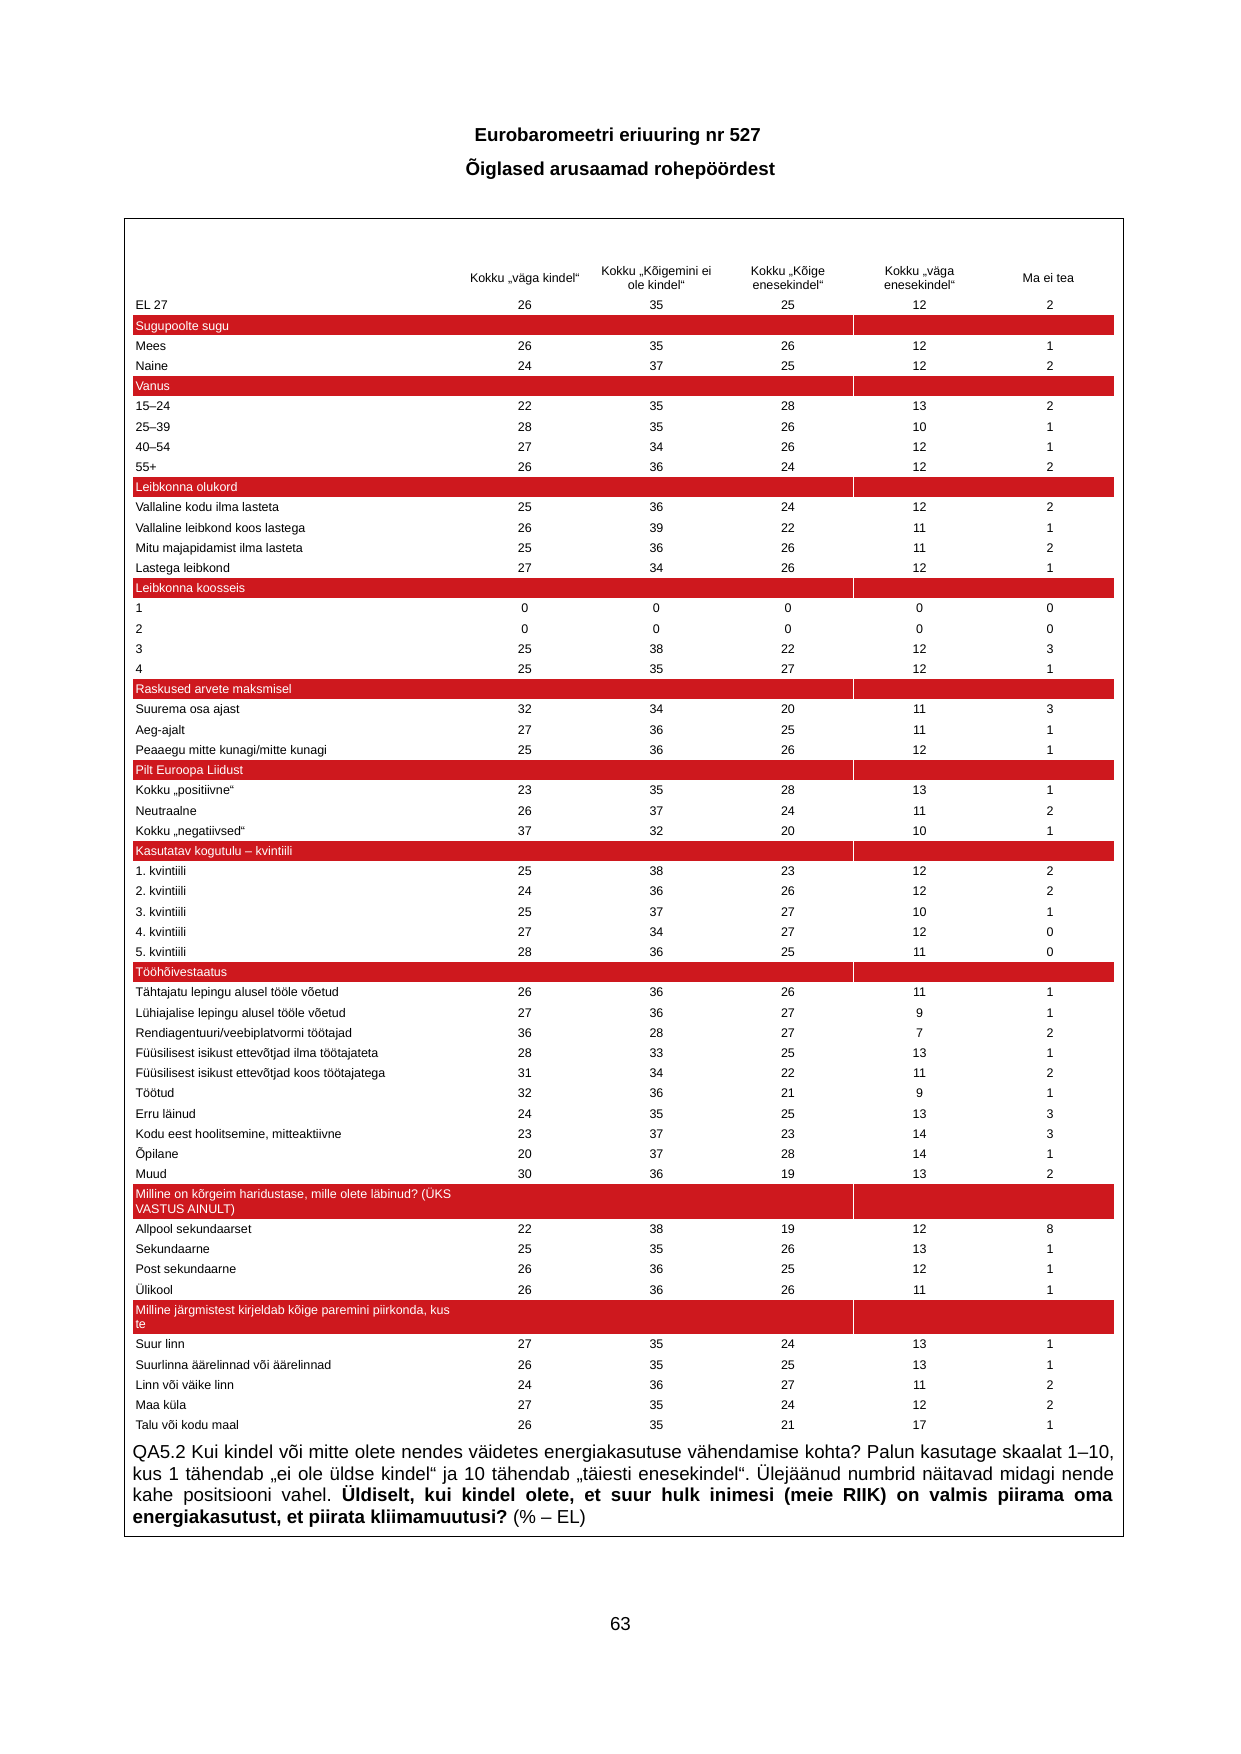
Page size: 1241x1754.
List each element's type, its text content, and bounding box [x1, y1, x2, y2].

table_cell 24 [722, 1395, 853, 1415]
table_cell [590, 1184, 722, 1219]
table_cell [985, 376, 1114, 396]
table_cell [985, 477, 1114, 497]
table_cell 1 [133, 598, 459, 618]
table_cell 11 [854, 800, 985, 820]
table_cell 12 [854, 639, 985, 659]
table_header Kokku „väga enesekindel“ [854, 260, 985, 295]
table_cell [854, 962, 985, 982]
table_cell 12 [854, 356, 985, 376]
table_cell 21 [722, 1083, 853, 1103]
table_cell 25 [722, 1043, 853, 1063]
table_cell Leibkonna koosseis [133, 578, 459, 598]
table_cell Vallaline leibkond koos lastega [133, 517, 459, 537]
table_cell [590, 376, 722, 396]
table_cell 0 [985, 598, 1114, 618]
table_cell 13 [854, 1334, 985, 1354]
table_cell 35 [590, 416, 722, 436]
table_cell Talu või kodu maal [133, 1415, 459, 1435]
table_cell 15–24 [133, 396, 459, 416]
table_cell Kasutatav kogutulu – kvintiili [133, 841, 459, 861]
table_cell 7 [854, 1023, 985, 1043]
table_cell 26 [722, 558, 853, 578]
table_cell Maa küla [133, 1395, 459, 1415]
table_cell [459, 760, 590, 780]
table_cell 28 [590, 1023, 722, 1043]
table_cell 28 [722, 1144, 853, 1164]
table_cell 36 [590, 1083, 722, 1103]
table_cell Õpilane [133, 1144, 459, 1164]
table_cell 26 [459, 1354, 590, 1374]
table_cell [854, 477, 985, 497]
table_cell Milline järgmistest kirjeldab kõige paremini piirkonda, kus te [133, 1300, 459, 1334]
table_cell 24 [722, 1334, 853, 1354]
table_cell 26 [722, 416, 853, 436]
table_cell Füüsilisest isikust ettevõtjad koos töötajatega [133, 1063, 459, 1083]
table_cell 26 [459, 800, 590, 820]
table_cell 12 [854, 659, 985, 679]
table_cell Kokku „negatiivsed“ [133, 820, 459, 841]
table_cell 22 [459, 1219, 590, 1239]
table_cell 37 [590, 800, 722, 820]
table_cell 26 [722, 881, 853, 901]
table_cell 25 [459, 639, 590, 659]
table_cell 10 [854, 820, 985, 841]
table_cell 26 [459, 295, 590, 315]
table_cell 1 [985, 901, 1114, 921]
table_cell 35 [590, 780, 722, 800]
table_cell 26 [459, 1259, 590, 1279]
table_cell 26 [459, 517, 590, 537]
table_cell Naine [133, 356, 459, 376]
table_cell 26 [459, 335, 590, 356]
table_cell 12 [854, 558, 985, 578]
table_cell 25 [722, 1103, 853, 1123]
table_cell 21 [722, 1415, 853, 1435]
table_cell 35 [590, 1239, 722, 1259]
table_cell 3 [985, 699, 1114, 719]
table_cell 12 [854, 1259, 985, 1279]
table_cell 1 [985, 1083, 1114, 1103]
table_cell [722, 578, 853, 598]
table_cell 14 [854, 1124, 985, 1144]
table_cell 37 [590, 1144, 722, 1164]
table_cell [985, 962, 1114, 982]
table_cell 4. kvintiili [133, 921, 459, 942]
table_cell Peaaegu mitte kunagi/mitte kunagi [133, 740, 459, 760]
table_cell 2 [133, 618, 459, 638]
table_cell 32 [459, 699, 590, 719]
table_cell 25 [459, 901, 590, 921]
table_cell 34 [590, 921, 722, 942]
table_cell 39 [590, 517, 722, 537]
table_cell 2 [985, 457, 1114, 477]
table_cell 2 [985, 356, 1114, 376]
table_cell 12 [854, 740, 985, 760]
table_cell 1 [985, 1334, 1114, 1354]
table_cell [985, 1300, 1114, 1334]
table_cell 17 [854, 1415, 985, 1435]
table_cell 40–54 [133, 436, 459, 457]
table_cell [985, 841, 1114, 861]
table_cell 25 [722, 1354, 853, 1374]
table_cell 23 [459, 780, 590, 800]
table_cell [722, 1184, 853, 1219]
table_cell 22 [722, 517, 853, 537]
table_cell 11 [854, 1279, 985, 1299]
table_cell 10 [854, 901, 985, 921]
table_cell 27 [459, 1395, 590, 1415]
table_cell 1 [985, 1043, 1114, 1063]
table_cell 25 [722, 1259, 853, 1279]
table_cell [985, 760, 1114, 780]
table_cell 32 [459, 1083, 590, 1103]
table_cell 9 [854, 1083, 985, 1103]
table_cell 37 [459, 820, 590, 841]
table_cell Post sekundaarne [133, 1259, 459, 1279]
table_cell 13 [854, 1164, 985, 1184]
table_cell 35 [590, 295, 722, 315]
text QA5.2 Kui kindel või mitte olete nendes väidetes energiakasutuse vähendamise kohta? Palun kasutage skaalat 1–10, kus 1 tähendab „ei ole üldse kindel“ ja 10 tähendab „täiesti enesekindel“. Ülejäänud numbrid näitavad midagi nende kahe positsiooni vahel. Üldiselt, kui kindel olete, et suur hulk inimesi (meie RIIK) on valmis piirama oma energiakasutust, et piirata kliimamuutusi? (% – EL) [132, 1441, 1114, 1527]
table_cell [985, 679, 1114, 699]
table_cell 3 [985, 639, 1114, 659]
table_cell 35 [590, 1103, 722, 1123]
table_cell 24 [459, 1103, 590, 1123]
table_cell 35 [590, 1395, 722, 1415]
table_cell 35 [590, 1415, 722, 1435]
table_cell 32 [590, 820, 722, 841]
table_cell 26 [722, 982, 853, 1002]
table_cell 0 [985, 618, 1114, 638]
table_cell [722, 679, 853, 699]
table_cell [590, 578, 722, 598]
table_cell 12 [854, 921, 985, 942]
table_cell 26 [722, 1239, 853, 1259]
table_cell 0 [590, 598, 722, 618]
table_cell [722, 841, 853, 861]
table_cell [590, 679, 722, 699]
table_cell 27 [459, 436, 590, 457]
table_cell 25 [459, 1239, 590, 1259]
table_cell 0 [854, 598, 985, 618]
table_cell 1 [985, 982, 1114, 1002]
table_cell [854, 376, 985, 396]
table_cell 27 [722, 1023, 853, 1043]
table_cell 26 [459, 982, 590, 1002]
table_cell 24 [722, 497, 853, 517]
table_cell 28 [459, 942, 590, 962]
table_cell 27 [459, 558, 590, 578]
table_cell 20 [459, 1144, 590, 1164]
table_cell 3 [985, 1124, 1114, 1144]
table_cell 1 [985, 416, 1114, 436]
table_cell Mitu majapidamist ilma lasteta [133, 538, 459, 558]
table_cell 3. kvintiili [133, 901, 459, 921]
table_cell 5. kvintiili [133, 942, 459, 962]
table_cell 27 [459, 719, 590, 739]
table_cell 2 [985, 881, 1114, 901]
table_cell 0 [854, 618, 985, 638]
table_cell 27 [722, 901, 853, 921]
table_cell 25 [722, 719, 853, 739]
table_cell 1 [985, 517, 1114, 537]
table_cell 26 [459, 1279, 590, 1299]
table_cell 30 [459, 1164, 590, 1184]
table_cell [459, 962, 590, 982]
table_cell [459, 477, 590, 497]
table_cell [985, 315, 1114, 335]
table_cell Kodu eest hoolitsemine, mitteaktiivne [133, 1124, 459, 1144]
table_cell 1 [985, 558, 1114, 578]
table_cell [459, 578, 590, 598]
table_cell 11 [854, 538, 985, 558]
table_cell 11 [854, 982, 985, 1002]
table_cell Linn või väike linn [133, 1375, 459, 1395]
table_cell 11 [854, 1375, 985, 1395]
table_cell 11 [854, 942, 985, 962]
table_cell 26 [722, 1279, 853, 1299]
table_cell 2 [985, 1023, 1114, 1043]
table_cell [459, 376, 590, 396]
table_cell Sekundaarne [133, 1239, 459, 1259]
table_cell 37 [590, 356, 722, 376]
table_cell 28 [459, 1043, 590, 1063]
table_cell [459, 315, 590, 335]
table_cell 1. kvintiili [133, 861, 459, 881]
table_cell 36 [590, 457, 722, 477]
table_cell 25 [722, 942, 853, 962]
table_cell 12 [854, 881, 985, 901]
table_cell 24 [459, 1375, 590, 1395]
table_cell Aeg-ajalt [133, 719, 459, 739]
table_cell [854, 1300, 985, 1334]
table_cell 36 [590, 538, 722, 558]
table_cell 0 [985, 921, 1114, 942]
table_cell 22 [459, 396, 590, 416]
table_cell 13 [854, 1354, 985, 1374]
table_cell 36 [590, 881, 722, 901]
table_cell [854, 841, 985, 861]
table_cell 34 [590, 1063, 722, 1083]
table_cell 23 [722, 861, 853, 881]
table_cell Suurema osa ajast [133, 699, 459, 719]
table_cell 0 [459, 618, 590, 638]
table_cell Rendiagentuuri/veebiplatvormi töötajad [133, 1023, 459, 1043]
table_cell 27 [722, 1002, 853, 1022]
table_cell 25 [459, 740, 590, 760]
table_cell 10 [854, 416, 985, 436]
table_cell 26 [459, 1415, 590, 1435]
table_cell 2 [985, 1395, 1114, 1415]
table_cell Muud [133, 1164, 459, 1184]
table_cell 38 [590, 639, 722, 659]
table_cell 24 [722, 800, 853, 820]
table_cell 25–39 [133, 416, 459, 436]
table_cell 1 [985, 436, 1114, 457]
table_cell [590, 760, 722, 780]
table_cell Füüsilisest isikust ettevõtjad ilma töötajateta [133, 1043, 459, 1063]
table_cell 26 [459, 457, 590, 477]
table_cell 12 [854, 436, 985, 457]
table_cell 2 [985, 497, 1114, 517]
table_cell 12 [854, 295, 985, 315]
table_cell 2. kvintiili [133, 881, 459, 901]
table_cell 19 [722, 1219, 853, 1239]
table_cell 25 [459, 497, 590, 517]
table_cell Milline on kõrgeim haridustase, mille olete läbinud? (ÜKS VASTUS AINULT) [133, 1184, 459, 1219]
table_cell 37 [590, 1124, 722, 1144]
table_cell 20 [722, 699, 853, 719]
table_cell 12 [854, 861, 985, 881]
table_cell 1 [985, 1415, 1114, 1435]
table_cell 36 [590, 497, 722, 517]
table_cell 27 [459, 921, 590, 942]
table_cell Ülikool [133, 1279, 459, 1299]
table_cell [854, 578, 985, 598]
table_cell 37 [590, 901, 722, 921]
table_cell 1 [985, 1354, 1114, 1374]
table_cell 35 [590, 335, 722, 356]
table_header [133, 260, 459, 295]
table_cell 25 [722, 295, 853, 315]
table_cell 24 [722, 457, 853, 477]
table_cell 1 [985, 1144, 1114, 1164]
table_header Ma ei tea [985, 260, 1114, 295]
table_cell 2 [985, 396, 1114, 416]
table_cell 13 [854, 780, 985, 800]
table_cell [854, 1184, 985, 1219]
table_cell 2 [985, 295, 1114, 315]
table_cell 55+ [133, 457, 459, 477]
table_cell 1 [985, 719, 1114, 739]
table_cell 25 [459, 538, 590, 558]
table_cell 26 [722, 538, 853, 558]
table_cell 3 [133, 639, 459, 659]
table_cell Tähtajatu lepingu alusel tööle võetud [133, 982, 459, 1002]
table_cell 0 [722, 598, 853, 618]
table_cell 11 [854, 719, 985, 739]
table_cell 27 [722, 1375, 853, 1395]
table_cell Mees [133, 335, 459, 356]
table_cell 27 [459, 1002, 590, 1022]
table_cell [590, 1300, 722, 1334]
table_cell 26 [722, 436, 853, 457]
table_cell 1 [985, 820, 1114, 841]
table_cell 36 [590, 1002, 722, 1022]
table_cell 1 [985, 335, 1114, 356]
table_cell [985, 578, 1114, 598]
table_cell [722, 376, 853, 396]
table_cell 11 [854, 517, 985, 537]
table_cell 22 [722, 639, 853, 659]
table_header Kokku „Kõige enesekindel“ [722, 260, 853, 295]
table_cell 1 [985, 740, 1114, 760]
table_cell 2 [985, 1164, 1114, 1184]
table_cell 28 [722, 780, 853, 800]
table_cell 23 [722, 1124, 853, 1144]
table_cell 1 [985, 1002, 1114, 1022]
table_cell 36 [590, 719, 722, 739]
table_cell Raskused arvete maksmisel [133, 679, 459, 699]
table_cell 1 [985, 780, 1114, 800]
table_cell 13 [854, 1043, 985, 1063]
table_cell 0 [459, 598, 590, 618]
table_cell Tööhõivestaatus [133, 962, 459, 982]
table_cell 0 [722, 618, 853, 638]
table_cell 9 [854, 1002, 985, 1022]
table_cell [459, 679, 590, 699]
table_cell Leibkonna olukord [133, 477, 459, 497]
table_cell 31 [459, 1063, 590, 1083]
table_cell 20 [722, 820, 853, 841]
table_cell 25 [722, 356, 853, 376]
table_cell 36 [590, 1164, 722, 1184]
table_header Kokku „väga kindel“ [459, 260, 590, 295]
table_cell 1 [985, 1239, 1114, 1259]
table_cell [590, 841, 722, 861]
table_header Kokku „Kõigemini ei ole kindel“ [590, 260, 722, 295]
table_cell 27 [459, 1334, 590, 1354]
table_cell Lastega leibkond [133, 558, 459, 578]
table_cell 12 [854, 457, 985, 477]
table_cell [722, 477, 853, 497]
table_cell 13 [854, 396, 985, 416]
table_cell Suurlinna äärelinnad või äärelinnad [133, 1354, 459, 1374]
table_cell 2 [985, 538, 1114, 558]
table_cell 25 [459, 659, 590, 679]
table_cell 2 [985, 1063, 1114, 1083]
table_cell EL 27 [133, 295, 459, 315]
table_cell 38 [590, 1219, 722, 1239]
table_cell Vanus [133, 376, 459, 396]
table_cell [722, 760, 853, 780]
table_cell 0 [590, 618, 722, 638]
table_cell 11 [854, 1063, 985, 1083]
table_cell 36 [590, 1375, 722, 1395]
table_cell 26 [722, 335, 853, 356]
table_cell Kokku „positiivne“ [133, 780, 459, 800]
table_cell [722, 1300, 853, 1334]
table_cell 35 [590, 1334, 722, 1354]
table_cell 36 [590, 1259, 722, 1279]
table_cell Suur linn [133, 1334, 459, 1354]
table_cell 24 [459, 356, 590, 376]
table_cell Lühiajalise lepingu alusel tööle võetud [133, 1002, 459, 1022]
table_cell Allpool sekundaarset [133, 1219, 459, 1239]
table_cell 2 [985, 861, 1114, 881]
table_cell [722, 315, 853, 335]
table_cell Neutraalne [133, 800, 459, 820]
table_cell [459, 841, 590, 861]
table_cell 36 [590, 982, 722, 1002]
table_cell 2 [985, 800, 1114, 820]
table_cell 3 [985, 1103, 1114, 1123]
table_cell 23 [459, 1124, 590, 1144]
table_cell 13 [854, 1103, 985, 1123]
table_cell 28 [459, 416, 590, 436]
table_cell 36 [590, 1279, 722, 1299]
table_cell 35 [590, 659, 722, 679]
table_cell 34 [590, 558, 722, 578]
table_cell Vallaline kodu ilma lasteta [133, 497, 459, 517]
table_cell 25 [459, 861, 590, 881]
table_cell [459, 1300, 590, 1334]
table_cell 22 [722, 1063, 853, 1083]
table_cell Pilt Euroopa Liidust [133, 760, 459, 780]
table_cell 36 [590, 942, 722, 962]
table_cell 36 [459, 1023, 590, 1043]
table_cell 27 [722, 659, 853, 679]
table_cell [985, 1184, 1114, 1219]
table_cell [722, 962, 853, 982]
table_cell 0 [985, 942, 1114, 962]
table_cell 8 [985, 1219, 1114, 1239]
table_cell [459, 1184, 590, 1219]
table_cell 24 [459, 881, 590, 901]
table_cell Sugupoolte sugu [133, 315, 459, 335]
table_cell 28 [722, 396, 853, 416]
table_cell 33 [590, 1043, 722, 1063]
table_cell [590, 962, 722, 982]
table_cell 2 [985, 1375, 1114, 1395]
table_cell 13 [854, 1239, 985, 1259]
table_cell 27 [722, 921, 853, 942]
table_cell [854, 760, 985, 780]
table_cell 1 [985, 1279, 1114, 1299]
table_cell 12 [854, 335, 985, 356]
table_cell [854, 315, 985, 335]
table_cell Töötud [133, 1083, 459, 1103]
table_cell 1 [985, 1259, 1114, 1279]
table_cell 12 [854, 497, 985, 517]
table_cell 35 [590, 1354, 722, 1374]
table_cell 12 [854, 1395, 985, 1415]
table_cell 38 [590, 861, 722, 881]
table_cell 19 [722, 1164, 853, 1184]
table_cell 1 [985, 659, 1114, 679]
table_cell 36 [590, 740, 722, 760]
table_cell 34 [590, 699, 722, 719]
table_cell 11 [854, 699, 985, 719]
table_cell Erru läinud [133, 1103, 459, 1123]
table_cell 14 [854, 1144, 985, 1164]
table_cell 12 [854, 1219, 985, 1239]
table_cell 34 [590, 436, 722, 457]
table_cell [590, 315, 722, 335]
table_cell [854, 679, 985, 699]
table_cell 35 [590, 396, 722, 416]
table_cell 4 [133, 659, 459, 679]
table_cell 26 [722, 740, 853, 760]
table_cell [590, 477, 722, 497]
